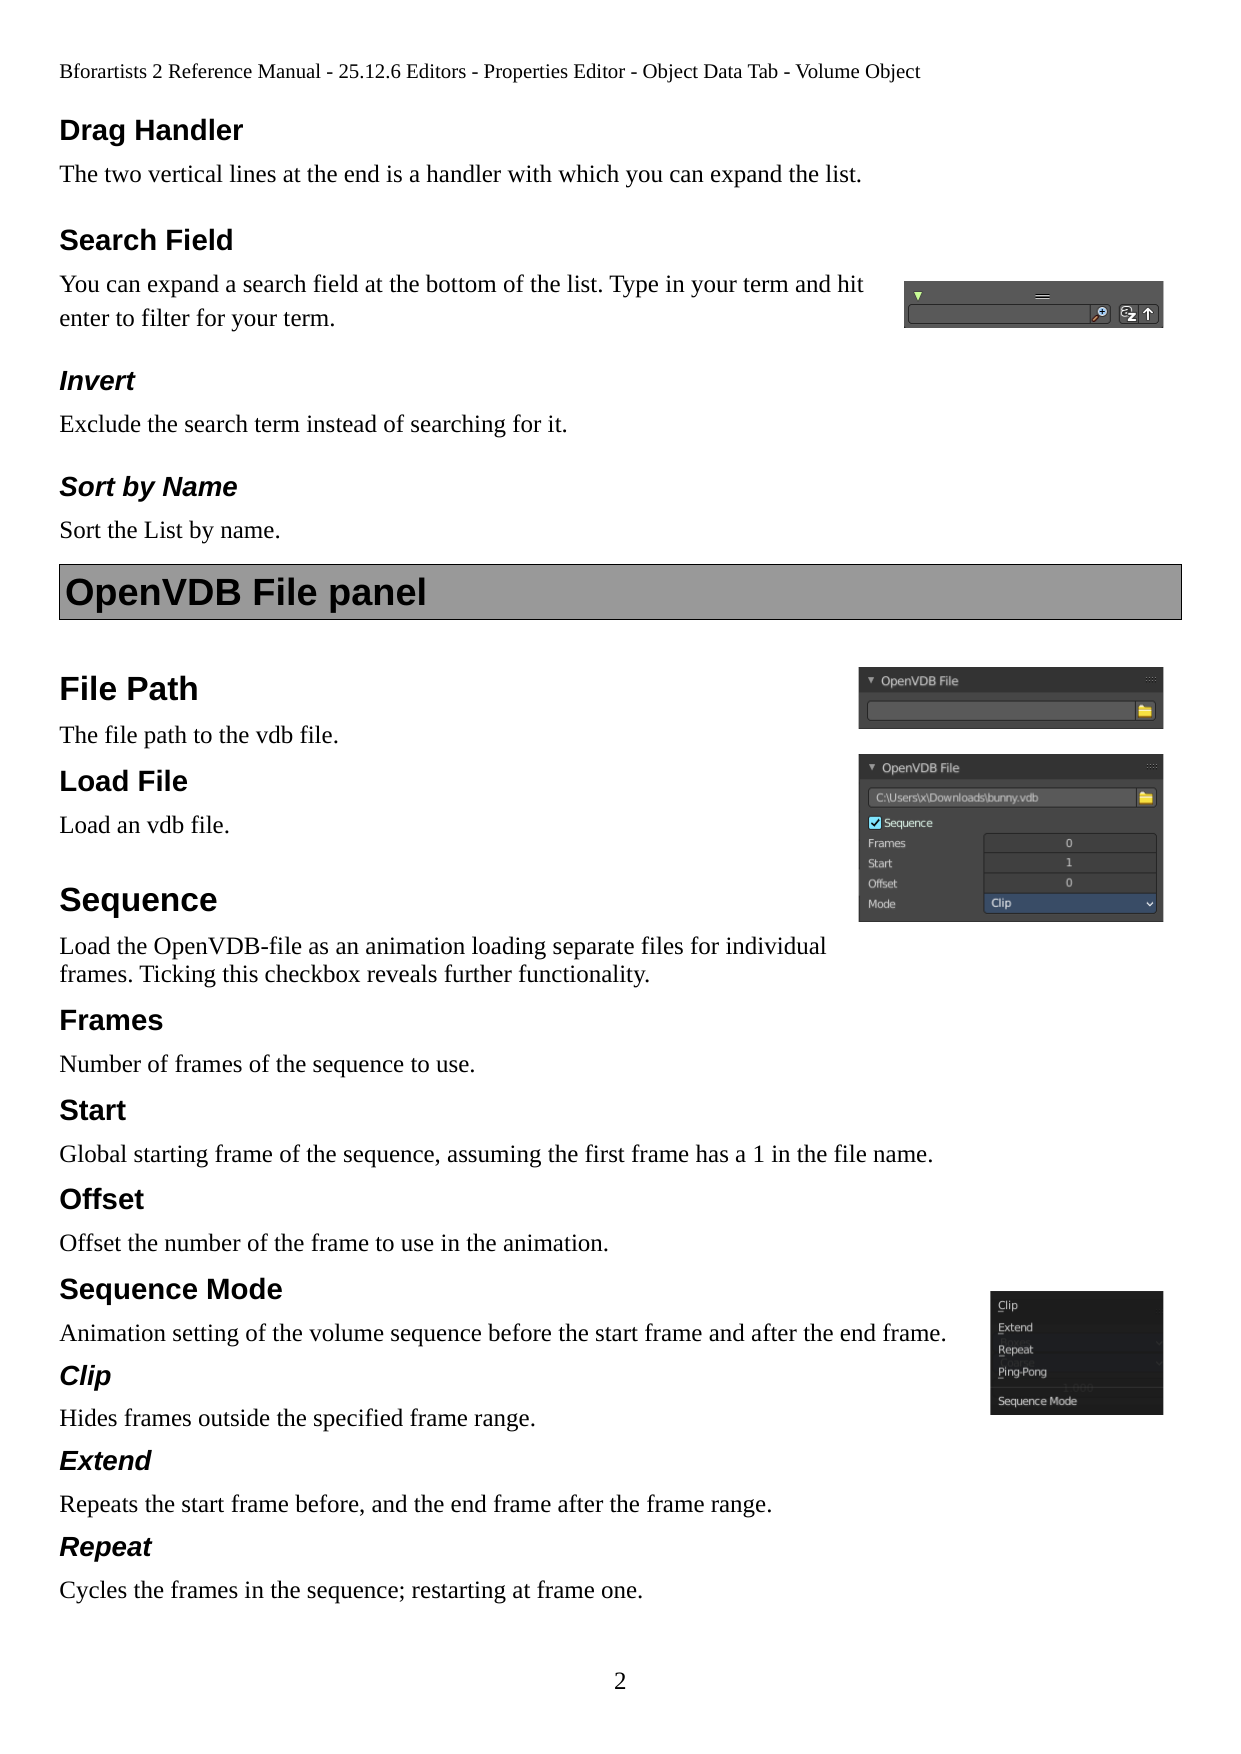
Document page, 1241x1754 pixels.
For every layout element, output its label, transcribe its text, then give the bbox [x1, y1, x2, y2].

text [1164, 810, 1181, 838]
text Cycles the frames in the sequence; restarting at frame one. [59, 1575, 1181, 1603]
text The two vertical lines at the end is a handler with which you can expand the list. [59, 159, 1181, 188]
subtitle Drag Handler [59, 113, 1181, 146]
text Exclude the search term instead of searching for it. [59, 409, 1181, 438]
picture [990, 1291, 1164, 1415]
subtitle Sequence [59, 880, 858, 918]
subtitle Clip [59, 1359, 990, 1391]
subtitle Repeat [59, 1530, 1181, 1562]
subtitle Start [59, 1092, 1181, 1126]
subtitle Frames [59, 1003, 1181, 1037]
text Load an vdb file. [59, 810, 858, 838]
subtitle [1164, 763, 1181, 797]
text You can expand a search field at the bottom of the list. Type in your term and hit enter to filter for your term. [59, 269, 1181, 332]
subtitle Sequence Mode [59, 1272, 1181, 1305]
text Animation setting of the volume sequence before the start frame and after the end frame. [59, 1318, 990, 1347]
subtitle Search Field [59, 222, 1181, 256]
subtitle Load File [59, 763, 858, 797]
text Sort the List by name. [59, 515, 1181, 544]
subtitle [1164, 669, 1181, 708]
text Number of frames of the sequence to use. [59, 1049, 1181, 1078]
text Repeats the start frame before, and the end frame after the frame range. [59, 1489, 1181, 1518]
subtitle [1164, 880, 1181, 918]
subtitle Offset [59, 1182, 1181, 1216]
text Load the OpenVDB-file as an animation loading separate files for individual frames. Ticking this checkbox reveals further functionality. [59, 931, 1181, 988]
subtitle Extend [59, 1445, 1181, 1477]
table_header OpenVDB File panel [60, 565, 1181, 619]
subtitle Sort by Name [59, 471, 1181, 503]
text The file path to the vdb file. [59, 720, 1181, 749]
picture [904, 281, 1164, 328]
subtitle File Path [59, 669, 858, 708]
text Hides frames outside the specified frame range. [59, 1403, 1181, 1432]
text Global starting frame of the sequence, assuming the first frame has a 1 in the file name. [59, 1139, 1181, 1167]
picture [858, 667, 1164, 729]
subtitle [1164, 1359, 1181, 1391]
subtitle Invert [59, 365, 1181, 397]
picture [858, 754, 1164, 922]
text Offset the number of the frame to use in the animation. [59, 1228, 1181, 1257]
